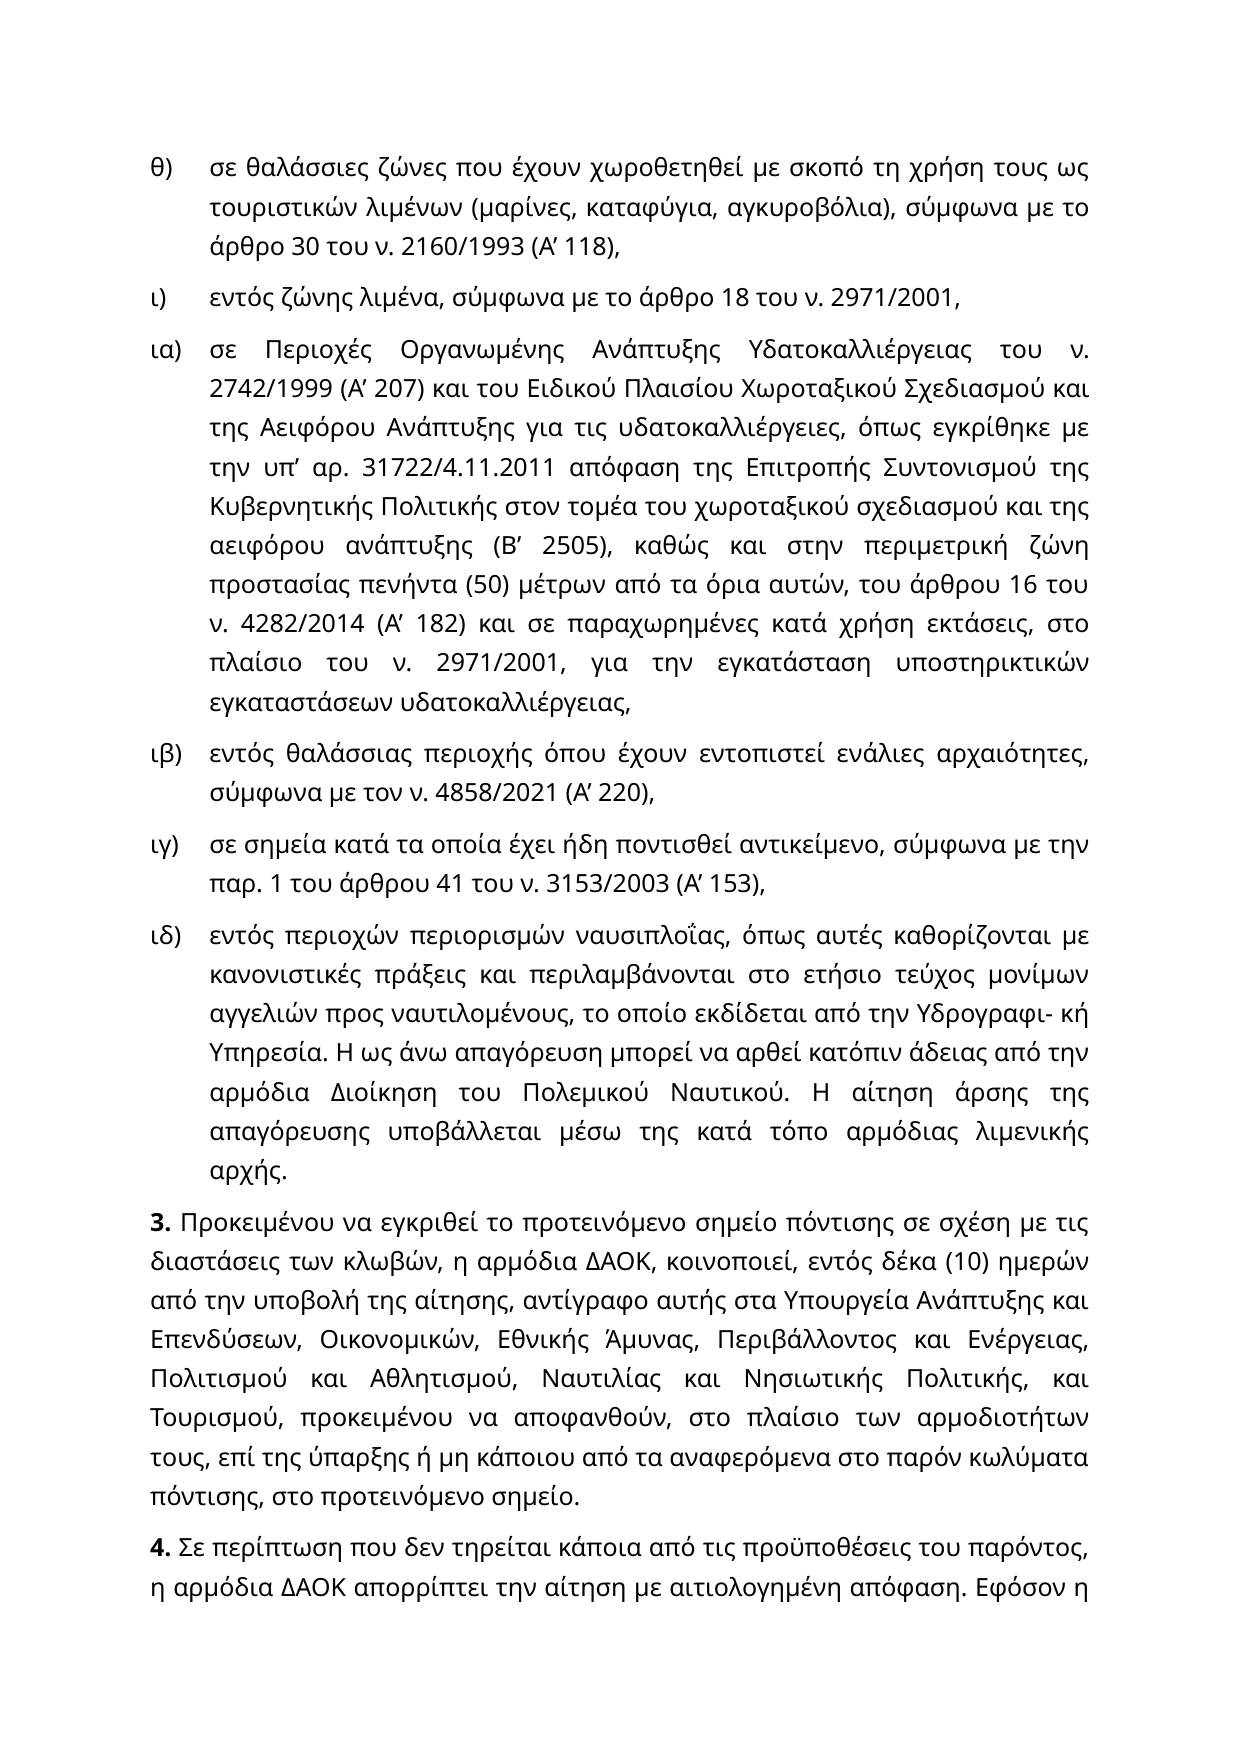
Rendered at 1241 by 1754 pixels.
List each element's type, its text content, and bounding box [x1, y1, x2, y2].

list θ) σε θαλάσσιες ζώνες που έχουν χωροθετηθεί με σκοπό τη χρήση τους ως τουριστικών λιμένων (μαρίνες, καταφύγια, αγκυροβόλια), σύμφωνα με το άρθρο 30 του ν. 2160/1993 (Α’ 118), [150, 150, 1090, 262]
list ιδ) εντός περιοχών περιορισμών ναυσιπλοΐας, όπως αυτές καθορίζονται με κανονιστικές πράξεις και περιλαμβάνονται στο ετήσιο τεύχος μονίμων αγγελιών προς ναυτιλομένους, το οποίο εκδίδεται από την Υδρογραφι- κή Υπηρεσία. Η ως άνω απαγόρευση μπορεί να αρθεί κατόπιν άδειας από την αρμόδια Διοίκηση του Πολεμικού Ναυτικού. Η αίτηση άρσης της απαγόρευσης υποβάλλεται μέσω της κατά τόπο αρμόδιας λιμενικής αρχής. [150, 917, 1090, 1187]
list ια) σε Περιοχές Οργανωμένης Ανάπτυξης Υδατοκαλλιέργειας του ν. 2742/1999 (Α’ 207) και του Ειδικού Πλαισίου Χωροταξικού Σχεδιασμού και της Αειφόρου Ανάπτυξης για τις υδατοκαλλιέργειες, όπως εγκρίθηκε με την υπ’ αρ. 31722/4.11.2011 απόφαση της Επιτροπής Συντονισμού της Κυβερνητικής Πολιτικής στον τομέα του χωροταξικού σχεδιασμού και της αειφόρου ανάπτυξης (Β’ 2505), καθώς και στην περιμετρική ζώνη προστασίας πενήντα (50) μέτρων από τα όρια αυτών, του άρθρου 16 του ν. 4282/2014 (Α’ 182) και σε παραχωρημένες κατά χρήση εκτάσεις, στο πλαίσιο του ν. 2971/2001, για την εγκατάσταση υποστηρικτικών εγκαταστάσεων υδατοκαλλιέργειας, [150, 332, 1090, 718]
list ιγ) σε σημεία κατά τα οποία έχει ήδη ποντισθεί αντικείμενο, σύμφωνα με την παρ. 1 του άρθρου 41 του ν. 3153/2003 (Α’ 153), [150, 827, 1090, 900]
list ι) εντός ζώνης λιμένα, σύμφωνα με το άρθρο 18 του ν. 2971/2001, [150, 280, 1090, 314]
text 4. Σε περίπτωση που δεν τηρείται κάποια από τις προϋποθέσεις του παρόντος, η αρμόδια ΔΑΟΚ απορρίπτει την αίτηση με αιτιολογημένη απόφαση. Εφόσον η [150, 1530, 1090, 1603]
list ιβ) εντός θαλάσσιας περιοχής όπου έχουν εντοπιστεί ενάλιες αρχαιότητες, σύμφωνα με τον ν. 4858/2021 (Α’ 220), [150, 736, 1090, 809]
text 3. Προκειμένου να εγκριθεί το προτεινόμενο σημείο πόντισης σε σχέση με τις διαστάσεις των κλωβών, η αρμόδια ΔΑΟΚ, κοινοποιεί, εντός δέκα (10) ημερών από την υποβολή της αίτησης, αντίγραφο αυτής στα Υπουργεία Ανάπτυξης και Επενδύσεων, Οικονομικών, Εθνικής Άμυνας, Περιβάλλοντος και Ενέργειας, Πολιτισμού και Αθλητισμού, Ναυτιλίας και Νησιωτικής Πολιτικής, και Τουρισμού, προκειμένου να αποφανθούν, στο πλαίσιο των αρμοδιοτήτων τους, επί της ύπαρξης ή μη κάποιου από τα αναφερόμενα στο παρόν κωλύματα πόντισης, στο προτεινόμενο σημείο. [150, 1204, 1090, 1512]
